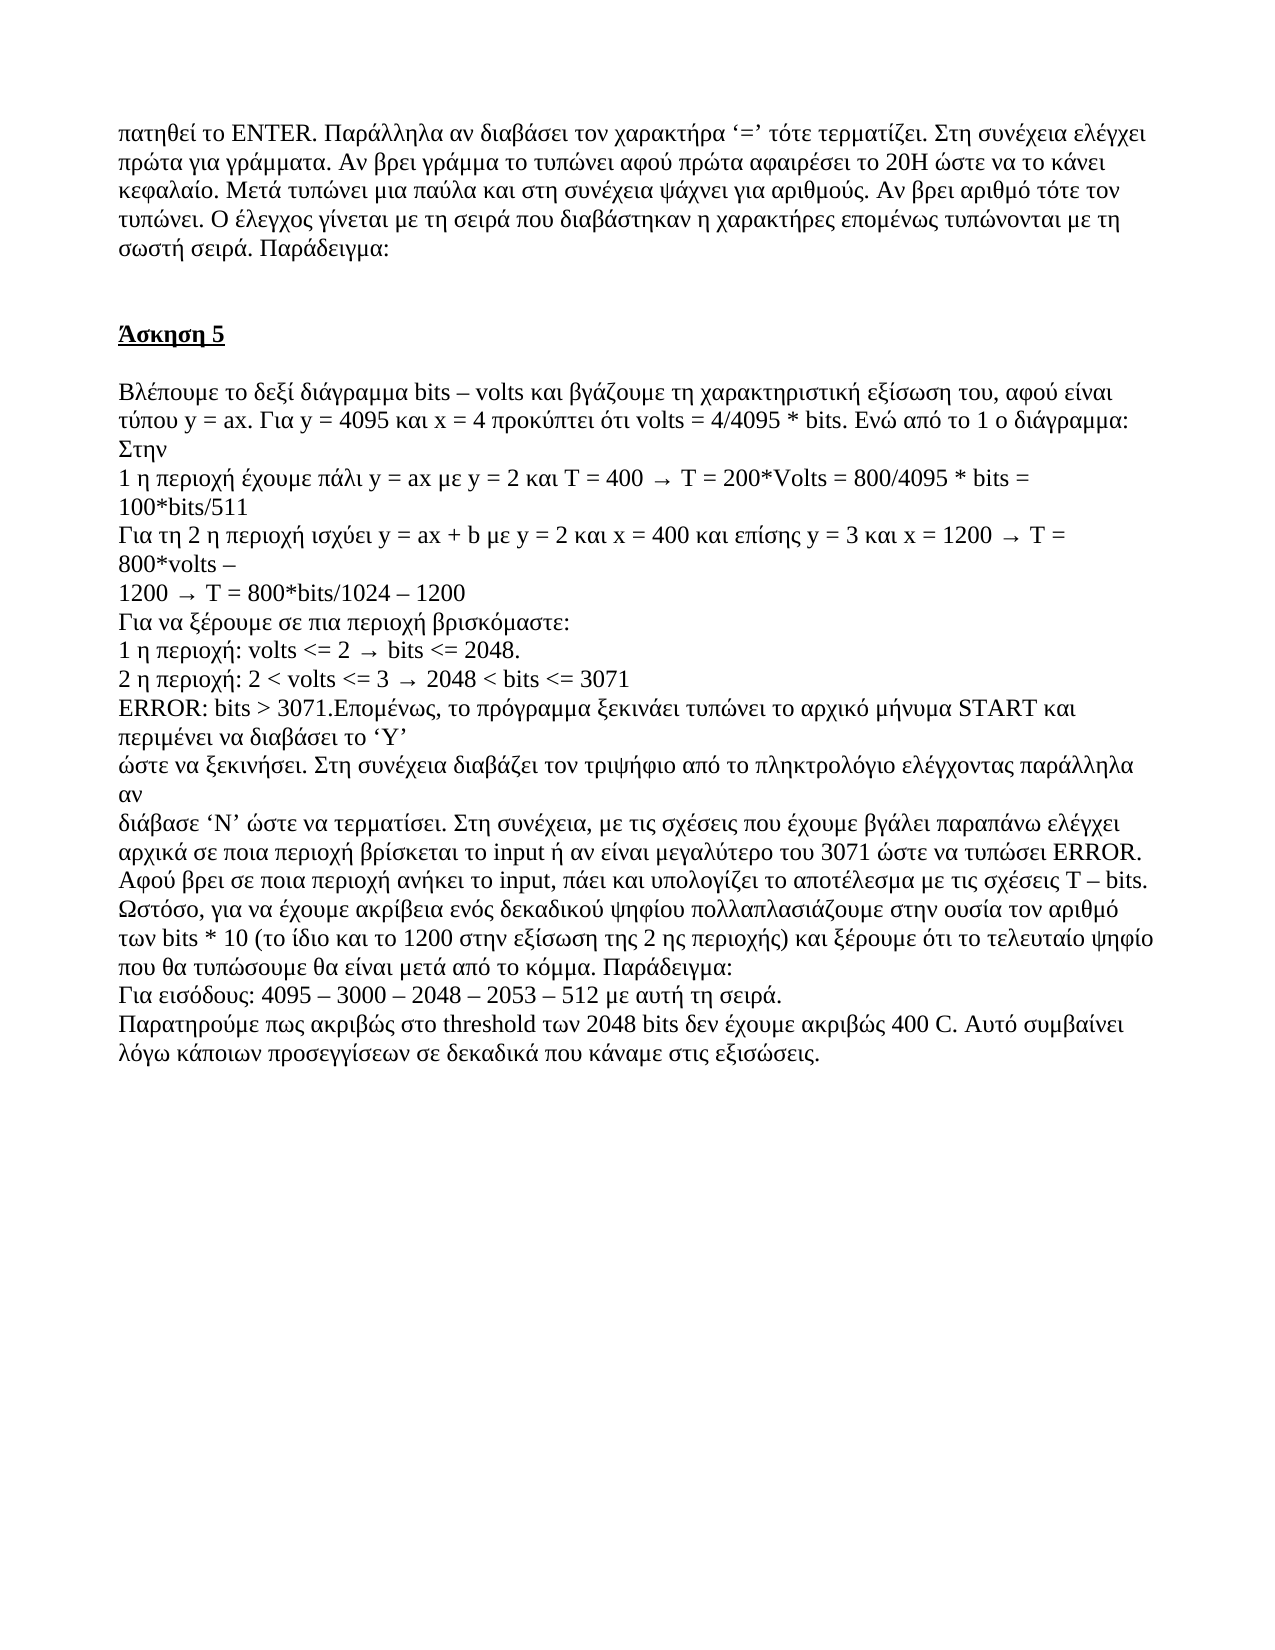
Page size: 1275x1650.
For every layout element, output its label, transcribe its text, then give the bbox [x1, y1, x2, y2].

text τυπώνει. Ο έλεγχος γίνεται με τη σειρά που διαβάστηκαν η χαρακτήρες επομένως τυπώνονται με τη [118, 204, 1157, 233]
text Αφού βρει σε ποια περιοχή ανήκει το input, πάει και υπολογίζει το αποτέλεσμα με τις σχέσεις Τ – bits. [118, 866, 1157, 894]
text Άσκηση 5 [118, 319, 1157, 348]
text αρχικά σε ποια περιοχή βρίσκεται το input ή αν είναι μεγαλύτερο του 3071 ώστε να τυπώσει ERROR. [118, 837, 1157, 866]
text κεφαλαίο. Μετά τυπώνει μια παύλα και στη συνέχεια ψάχνει για αριθμούς. Αν βρει αριθμό τότε τον [118, 176, 1157, 204]
text 1 η περιοχή έχουμε πάλι y = ax με y = 2 και Τ = 400 → Τ = 200*Volts = 800/4095 * bits = 100*bits/511 [118, 463, 1157, 521]
text των bits * 10 (το ίδιο και το 1200 στην εξίσωση της 2 ης περιοχής) και ξέρουμε ότι το τελευταίο ψηφίο [118, 923, 1157, 952]
text 1200 → T = 800*bits/1024 – 1200 [118, 578, 1157, 607]
text λόγω κάποιων προσεγγίσεων σε δεκαδικά που κάναμε στις εξισώσεις. [118, 1038, 1157, 1067]
text τύπου y = ax. Για y = 4095 και x = 4 προκύπτει ότι volts = 4/4095 * bits. Ενώ από το 1 ο διάγραμμα: Στην [118, 406, 1157, 463]
text πρώτα για γράμματα. Αν βρει γράμμα το τυπώνει αφού πρώτα αφαιρέσει το 20Η ώστε να το κάνει [118, 147, 1157, 176]
text διάβασε ‘Ν’ ώστε να τερματίσει. Στη συνέχεια, με τις σχέσεις που έχουμε βγάλει παραπάνω ελέγχει [118, 808, 1157, 837]
text Παρατηρούμε πως ακριβώς στο threshold των 2048 bits δεν έχουμε ακριβώς 400 C. Αυτό συμβαίνει [118, 1009, 1157, 1038]
text Για να ξέρουμε σε πια περιοχή βρισκόμαστε: [118, 607, 1157, 636]
text που θα τυπώσουμε θα είναι μετά από το κόμμα. Παράδειγμα: [118, 952, 1157, 981]
text Για εισόδους: 4095 – 3000 – 2048 – 2053 – 512 με αυτή τη σειρά. [118, 981, 1157, 1009]
text πατηθεί το ENTER. Παράλληλα αν διαβάσει τον χαρακτήρα ‘=’ τότε τερματίζει. Στη συνέχεια ελέγχει [118, 118, 1157, 147]
text Βλέπουμε το δεξί διάγραμμα bits – volts και βγάζουμε τη χαρακτηριστική εξίσωση του, αφού είναι [118, 377, 1157, 406]
text ERROR: bits > 3071.Επομένως, το πρόγραμμα ξεκινάει τυπώνει το αρχικό μήνυμα START και περιμένει να διαβάσει το ‘Υ’ [118, 693, 1157, 751]
text 2 η περιοχή: 2 < volts <= 3 → 2048 < bits <= 3071 [118, 664, 1157, 693]
text σωστή σειρά. Παράδειγμα: [118, 233, 1157, 262]
text Ωστόσο, για να έχουμε ακρίβεια ενός δεκαδικού ψηφίου πολλαπλασιάζουμε στην ουσία τον αριθμό [118, 894, 1157, 923]
text 1 η περιοχή: volts <= 2 → bits <= 2048. [118, 636, 1157, 664]
text Για τη 2 η περιοχή ισχύει y = ax + b με y = 2 και x = 400 και επίσης y = 3 και x = 1200 → T = 800*volts – [118, 521, 1157, 578]
text ώστε να ξεκινήσει. Στη συνέχεια διαβάζει τον τριψήφιο από το πληκτρολόγιο ελέγχοντας παράλληλα αν [118, 751, 1157, 808]
